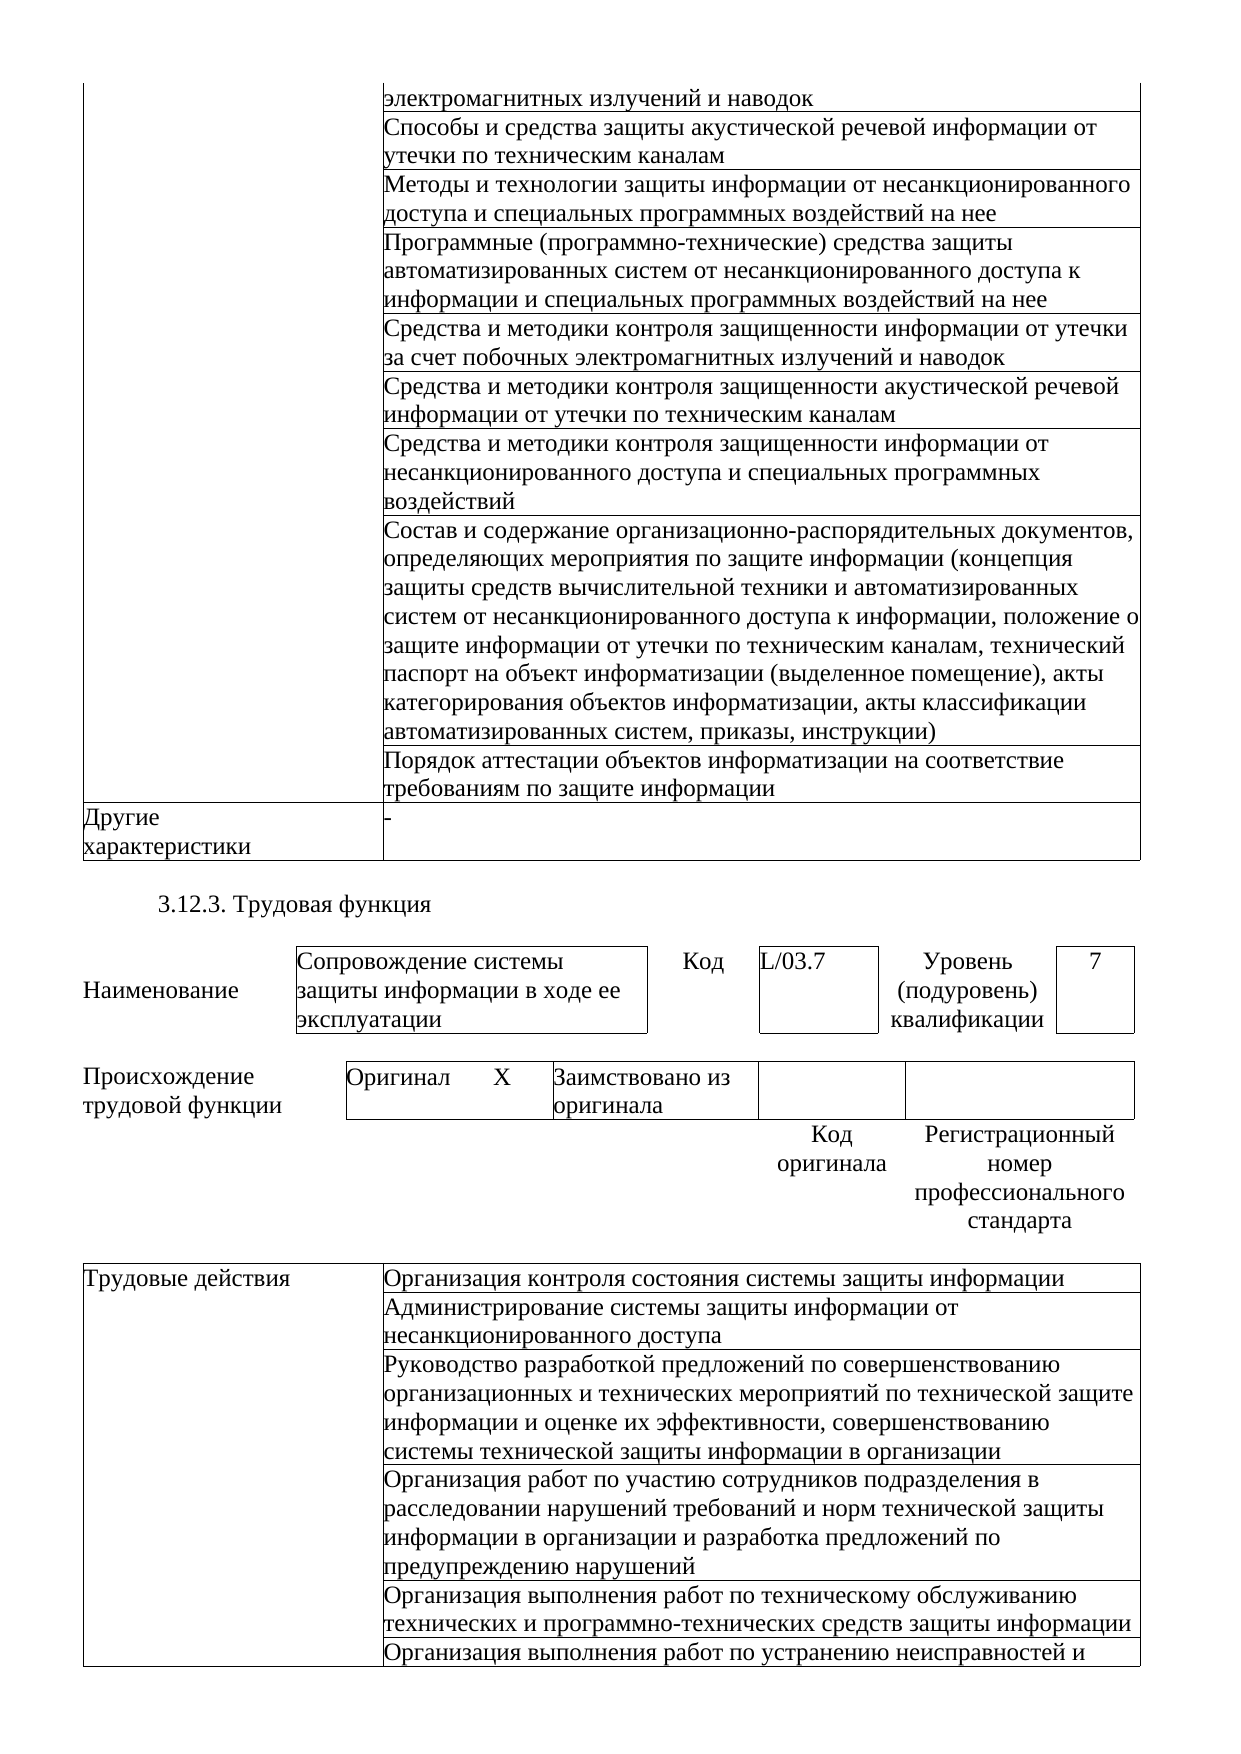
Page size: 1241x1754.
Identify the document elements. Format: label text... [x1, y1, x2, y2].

table_cell Организация выполнения работ по техническому обслуживанию технических и программно-технических средств защиты информации [384, 1581, 1140, 1637]
table_header Код [648, 946, 759, 1033]
table_cell Программные (программно-технические) средства защиты автоматизированных систем от несанкционированного доступа к информации и специальных программных воздействий на нее [384, 228, 1140, 313]
text 3.12.3. Трудовая функция [83, 889, 1157, 917]
table_cell Организация выполнения работ по устранению неисправностей и [384, 1638, 1140, 1666]
table_header Заимствовано из оригинала [554, 1062, 758, 1119]
table_header Трудовые действия [84, 1264, 383, 1666]
table_cell - [384, 803, 1140, 860]
table_cell Состав и содержание организационно-распорядительных документов, определяющих мероприятия по защите информации (концепция защиты средств вычислительной техники и автоматизированных систем от несанкционированного доступа к информации, положение о защите информации от утечки по техническим каналам, технический паспорт на объект информатизации (выделенное помещение), акты категорирования объектов информатизации, акты классификации автоматизированных систем, приказы, инструкции) [384, 516, 1140, 745]
table_header Сопровождение системы защиты информации в ходе ее эксплуатации [297, 947, 647, 1033]
table_cell Руководство разработкой предложений по совершенствованию организационных и технических мероприятий по технической защите информации и оценке их эффективности, совершенствованию системы технической защиты информации в организации [384, 1350, 1140, 1464]
table_cell Средства и методики контроля защищенности информации от несанкционированного доступа и специальных программных воздействий [384, 429, 1140, 515]
table_cell [83, 1119, 346, 1234]
table_header [759, 1062, 905, 1119]
table_cell Средства и методики контроля защищенности информации от утечки за счет побочных электромагнитных излучений и наводок [384, 314, 1140, 371]
table_header L/03.7 [760, 947, 878, 1033]
table_header Уровень (подуровень) квалификации [879, 946, 1056, 1033]
table_cell Порядок аттестации объектов информатизации на соответствие требованиям по защите информации [384, 746, 1140, 802]
table_cell Средства и методики контроля защищенности акустической речевой информации от утечки по техническим каналам [384, 372, 1140, 428]
table_header X [493, 1062, 553, 1119]
table_cell электромагнитных излучений и наводок [384, 83, 1140, 111]
table_cell Методы и технологии защиты информации от несанкционированного доступа и специальных программных воздействий на нее [384, 170, 1140, 227]
table_header Происхождение трудовой функции [83, 1061, 346, 1119]
table_header Организация контроля состояния системы защиты информации [384, 1264, 1140, 1292]
table_header 7 [1057, 947, 1134, 1033]
table_cell Код оригинала [758, 1120, 905, 1234]
table_cell Способы и средства защиты акустической речевой информации от утечки по техническим каналам [384, 112, 1140, 169]
table_cell Другие характеристики [84, 803, 383, 860]
table_cell Организация работ по участию сотрудников подразделения в расследовании нарушений требований и норм технической защиты информации в организации и разработка предложений по предупреждению нарушений [384, 1465, 1140, 1580]
table_cell Регистрационный номер профессионального стандарта [905, 1120, 1134, 1234]
table_cell [346, 1120, 553, 1234]
table_header Оригинал [347, 1062, 493, 1119]
table_header [906, 1062, 1134, 1119]
table_cell [553, 1120, 758, 1234]
table_cell Администрирование системы защиты информации от несанкционированного доступа [384, 1293, 1140, 1349]
table_header Наименование [83, 946, 296, 1033]
